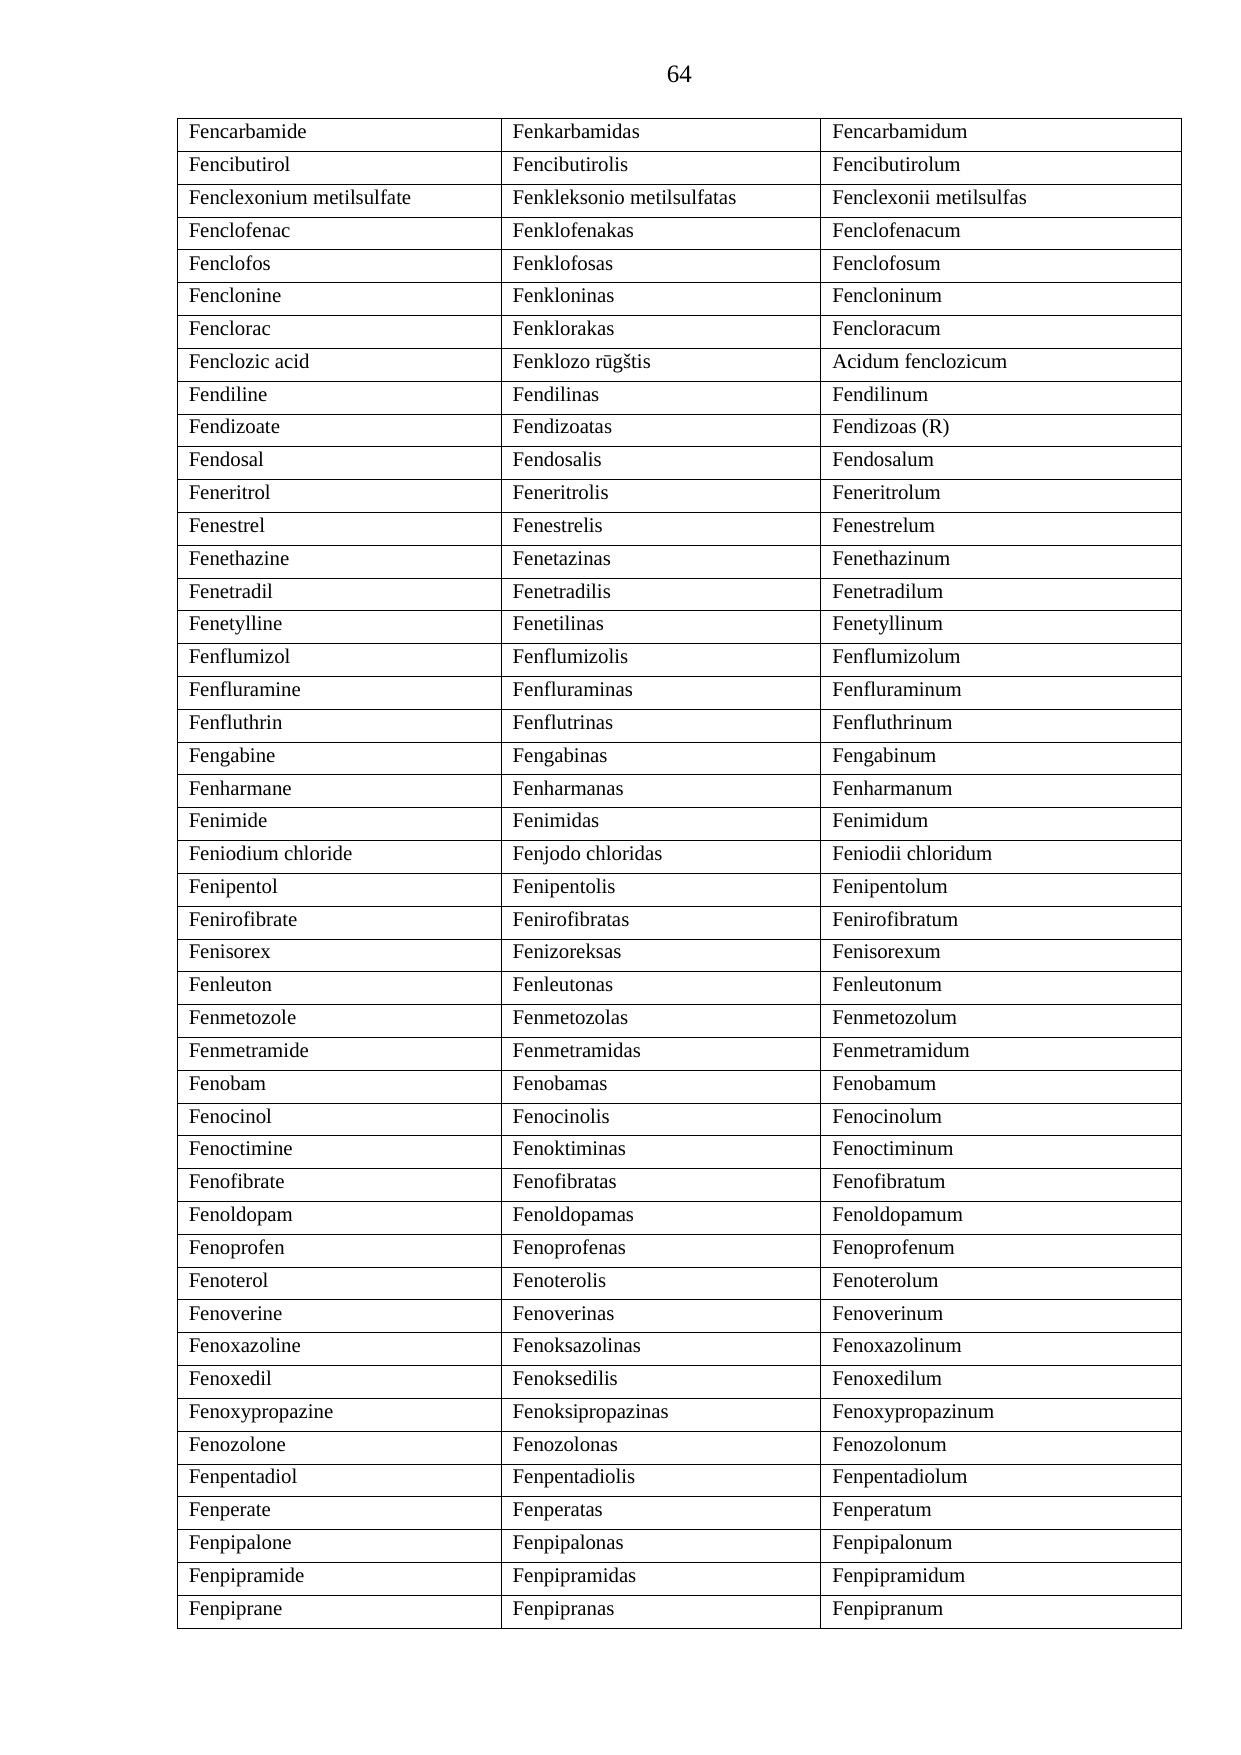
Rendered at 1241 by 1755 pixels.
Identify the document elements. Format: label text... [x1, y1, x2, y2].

table_cell Fencibutirolis [502, 152, 820, 184]
table_cell Fenestrelum [821, 513, 1181, 545]
table_cell Fendizoas (R) [821, 415, 1181, 446]
table_cell Fenoprofenum [821, 1235, 1181, 1267]
table_cell Fenetradilum [821, 579, 1181, 610]
table_cell Fenoverine [178, 1300, 501, 1332]
table_cell Fenimidum [821, 808, 1181, 840]
table_cell Fendosal [178, 447, 501, 479]
table_cell Fenimide [178, 808, 501, 840]
table_cell Fenethazinum [821, 546, 1181, 577]
table_cell Fenipentol [178, 874, 501, 906]
table_cell Fenpentadiol [178, 1465, 501, 1496]
table_cell Fengabine [178, 743, 501, 774]
table_cell Fenclofenac [178, 218, 501, 249]
table_cell Fenpipalonum [821, 1530, 1181, 1562]
table_cell Fenperatas [502, 1497, 820, 1529]
table_cell Fenofibrate [178, 1169, 501, 1201]
table_cell Fenclexonii metilsulfas [821, 185, 1181, 217]
table_cell Fenoktiminas [502, 1136, 820, 1168]
table_cell Fenirofibrate [178, 907, 501, 938]
table_cell Fencarbamide [178, 119, 501, 151]
table_cell Fenflumizol [178, 644, 501, 676]
table_cell Fenmetozole [178, 1005, 501, 1037]
table_cell Fenklofosas [502, 250, 820, 282]
table_cell Fenperate [178, 1497, 501, 1529]
table_cell Fenfluraminas [502, 677, 820, 709]
table_cell Fenclofosum [821, 250, 1181, 282]
table_cell Fenetilinas [502, 611, 820, 643]
table_cell Fenoksedilis [502, 1366, 820, 1398]
table_cell Fenpipranum [821, 1596, 1181, 1627]
table_cell Fenfluramine [178, 677, 501, 709]
table_cell Fenleutonas [502, 972, 820, 1004]
table_cell Fenharmane [178, 775, 501, 807]
table_cell Fenetradilis [502, 579, 820, 610]
table_cell Fenestrelis [502, 513, 820, 545]
table_cell Fenetyllinum [821, 611, 1181, 643]
table_cell Fenfluthrin [178, 710, 501, 742]
table_cell Fenoterolum [821, 1268, 1181, 1299]
table_cell Fenirofibratum [821, 907, 1181, 938]
table_cell Fenetylline [178, 611, 501, 643]
table_cell Fenpipranas [502, 1596, 820, 1627]
table_cell Fendizoatas [502, 415, 820, 446]
table_cell Fenclonine [178, 283, 501, 315]
table_cell Fenperatum [821, 1497, 1181, 1529]
table_cell Fenizoreksas [502, 940, 820, 971]
table_cell Fenoxypropazine [178, 1399, 501, 1431]
table_cell Fencarbamidum [821, 119, 1181, 151]
table_cell Fenpipramidas [502, 1563, 820, 1595]
table_cell Fenpipramidum [821, 1563, 1181, 1595]
table_cell Fenoxedilum [821, 1366, 1181, 1398]
table_cell Fenocinol [178, 1104, 501, 1135]
table_cell Fenflumizolum [821, 644, 1181, 676]
table_cell Fenoterolis [502, 1268, 820, 1299]
table_cell Fenofibratum [821, 1169, 1181, 1201]
table_cell Fenipentolis [502, 874, 820, 906]
table_cell Fenclozic acid [178, 349, 501, 381]
table_cell Fenoctiminum [821, 1136, 1181, 1168]
table_cell Fenpipalone [178, 1530, 501, 1562]
table_cell Fenjodo chloridas [502, 841, 820, 873]
table_cell Fenleuton [178, 972, 501, 1004]
table_cell Fencibutirol [178, 152, 501, 184]
table_cell Fenleutonum [821, 972, 1181, 1004]
table_cell Fenkloninas [502, 283, 820, 315]
table_cell Fenkarbamidas [502, 119, 820, 151]
table_cell Fenclofenacum [821, 218, 1181, 249]
table_cell Fenozolonas [502, 1432, 820, 1463]
table_cell Fenmetramidum [821, 1038, 1181, 1070]
table_cell Fendosalum [821, 447, 1181, 479]
table_cell Fenoldopamum [821, 1202, 1181, 1234]
table_cell Fenpiprane [178, 1596, 501, 1627]
table_cell Fenpentadiolis [502, 1465, 820, 1496]
table_cell Fenocinolum [821, 1104, 1181, 1135]
table_cell Fenocinolis [502, 1104, 820, 1135]
table_cell Fenoprofenas [502, 1235, 820, 1267]
table_cell Fenmetozolum [821, 1005, 1181, 1037]
table_cell Fenklozo rūgštis [502, 349, 820, 381]
table_cell Fenoctimine [178, 1136, 501, 1168]
table_cell Fenestrel [178, 513, 501, 545]
table_cell Fenclofos [178, 250, 501, 282]
table_cell Feneritrol [178, 480, 501, 512]
table_cell Fenmetramidas [502, 1038, 820, 1070]
table_cell Fenclexonium metilsulfate [178, 185, 501, 217]
table_cell Fenkleksonio metilsulfatas [502, 185, 820, 217]
table_cell Fenetazinas [502, 546, 820, 577]
table_cell Fenfluraminum [821, 677, 1181, 709]
table_cell Fendilinas [502, 382, 820, 413]
table_cell Fenethazine [178, 546, 501, 577]
table_cell Fenisorexum [821, 940, 1181, 971]
table_cell Fenipentolum [821, 874, 1181, 906]
table_cell Fenharmanas [502, 775, 820, 807]
table_cell Fengabinas [502, 743, 820, 774]
table_cell Fenharmanum [821, 775, 1181, 807]
table_cell Fenoldopamas [502, 1202, 820, 1234]
table_cell Fenirofibratas [502, 907, 820, 938]
table_cell Fenetradil [178, 579, 501, 610]
table_cell Fendiline [178, 382, 501, 413]
table_cell Fenoverinas [502, 1300, 820, 1332]
table_cell Fencloracum [821, 316, 1181, 348]
table_cell Fenoxedil [178, 1366, 501, 1398]
table_cell Fenflumizolis [502, 644, 820, 676]
table_cell Fenoprofen [178, 1235, 501, 1267]
table_cell Fendosalis [502, 447, 820, 479]
table_cell Fenoxypropazinum [821, 1399, 1181, 1431]
table_cell Fenobam [178, 1071, 501, 1102]
table_cell Fenflutrinas [502, 710, 820, 742]
table_cell Fengabinum [821, 743, 1181, 774]
table_cell Fenoldopam [178, 1202, 501, 1234]
table_cell Fenklorakas [502, 316, 820, 348]
table_cell Fenoksazolinas [502, 1333, 820, 1365]
table_cell Fenfluthrinum [821, 710, 1181, 742]
table_cell Fenoverinum [821, 1300, 1181, 1332]
table_cell Fenoksipropazinas [502, 1399, 820, 1431]
table_cell Fenozolone [178, 1432, 501, 1463]
table_cell Feniodium chloride [178, 841, 501, 873]
table_cell Fendizoate [178, 415, 501, 446]
table_cell Feneritrolum [821, 480, 1181, 512]
table_cell Fendilinum [821, 382, 1181, 413]
table_cell Fenclorac [178, 316, 501, 348]
table_cell Fenmetramide [178, 1038, 501, 1070]
table_cell Fenozolonum [821, 1432, 1181, 1463]
table_cell Fenobamas [502, 1071, 820, 1102]
table_cell Fenofibratas [502, 1169, 820, 1201]
table_cell Fenoxazolinum [821, 1333, 1181, 1365]
table_cell Fencloninum [821, 283, 1181, 315]
table_cell Fenpipramide [178, 1563, 501, 1595]
table_cell Acidum fenclozicum [821, 349, 1181, 381]
table_cell Fenoxazoline [178, 1333, 501, 1365]
table_cell Fenimidas [502, 808, 820, 840]
table_cell Fenmetozolas [502, 1005, 820, 1037]
table_cell Fenoterol [178, 1268, 501, 1299]
table_cell Fenpipalonas [502, 1530, 820, 1562]
table_cell Fenobamum [821, 1071, 1181, 1102]
table_cell Fenklofenakas [502, 218, 820, 249]
table_cell Feniodii chloridum [821, 841, 1181, 873]
table_cell Feneritrolis [502, 480, 820, 512]
table_cell Fenisorex [178, 940, 501, 971]
table_cell Fencibutirolum [821, 152, 1181, 184]
table_cell Fenpentadiolum [821, 1465, 1181, 1496]
